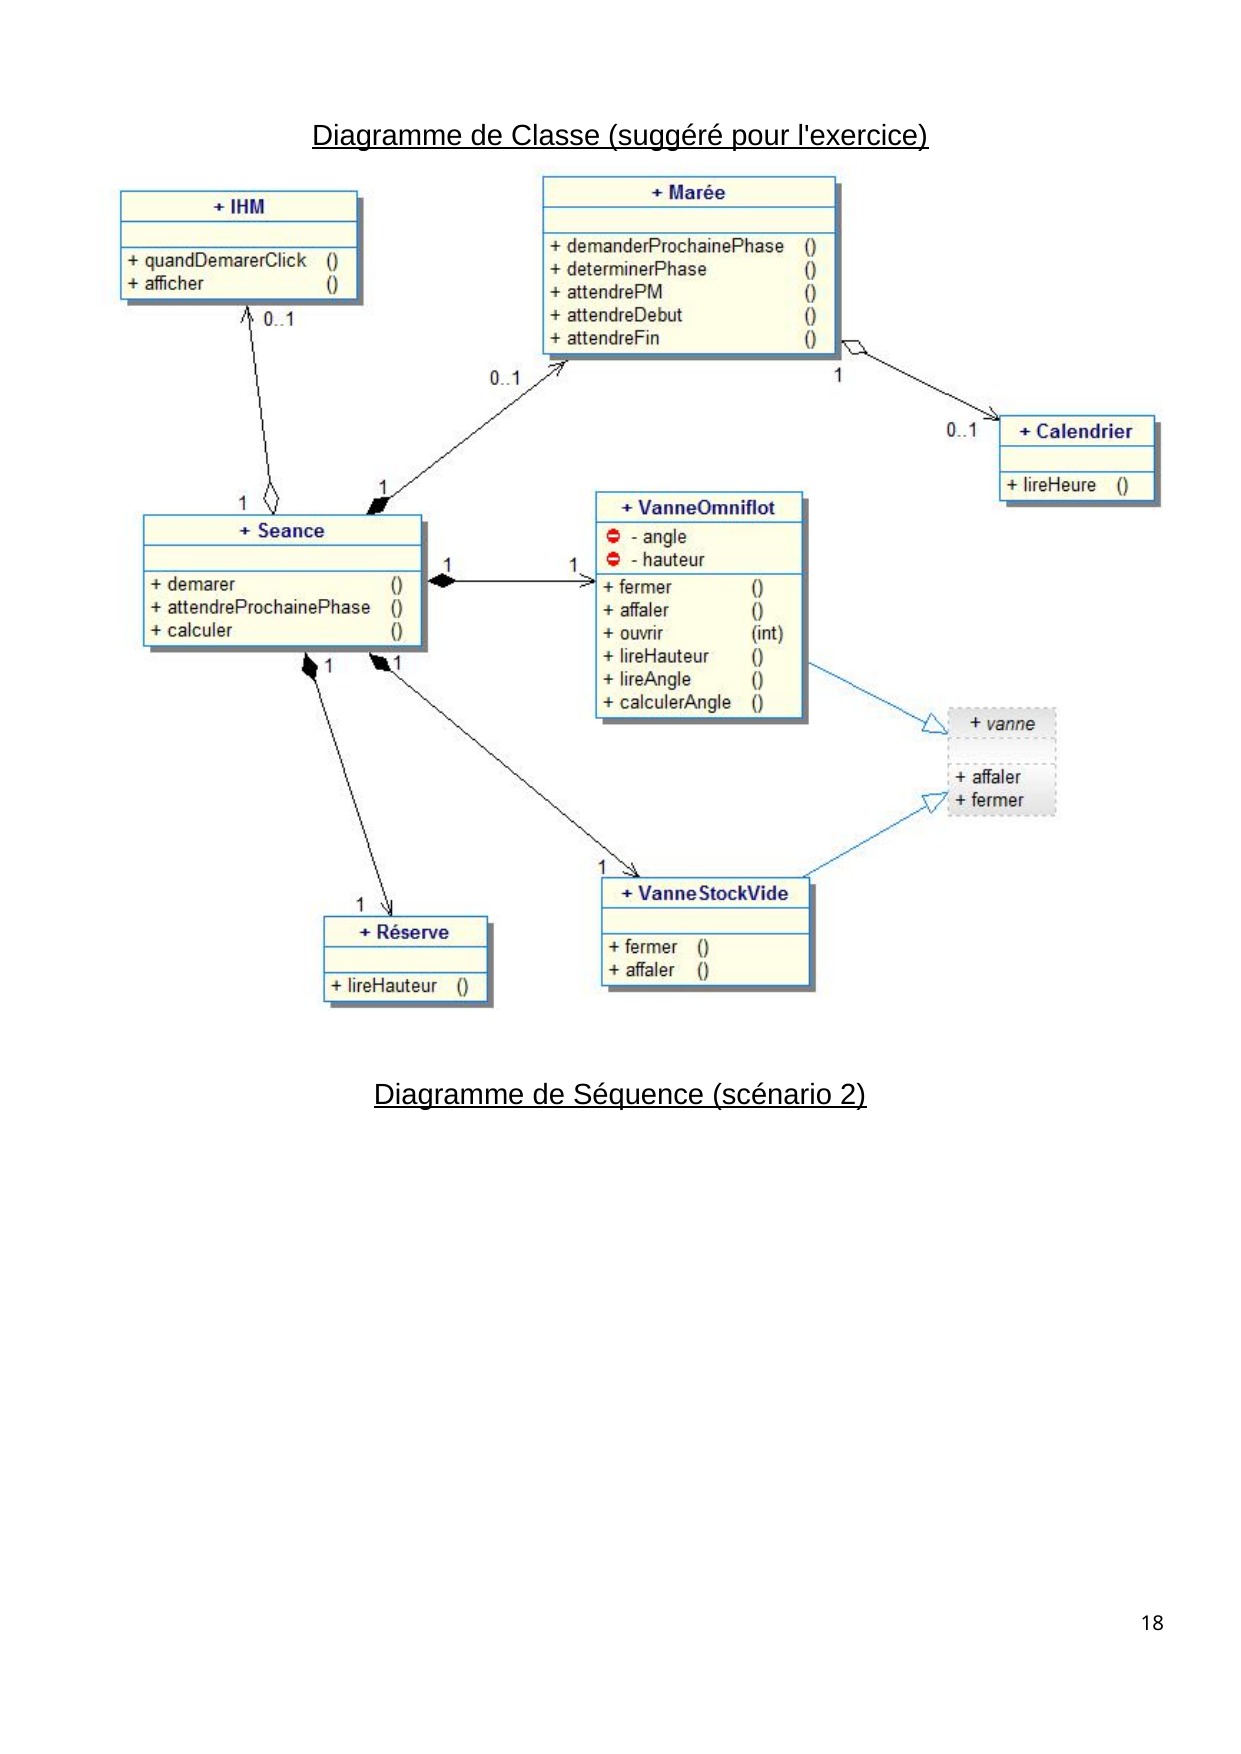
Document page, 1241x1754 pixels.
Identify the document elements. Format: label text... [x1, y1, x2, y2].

text Diagramme de Classe (suggéré pour l'exercice) [77, 118, 1163, 151]
picture [76, 151, 1164, 1011]
text Diagramme de Séquence (scénario 2) [77, 1077, 1163, 1111]
